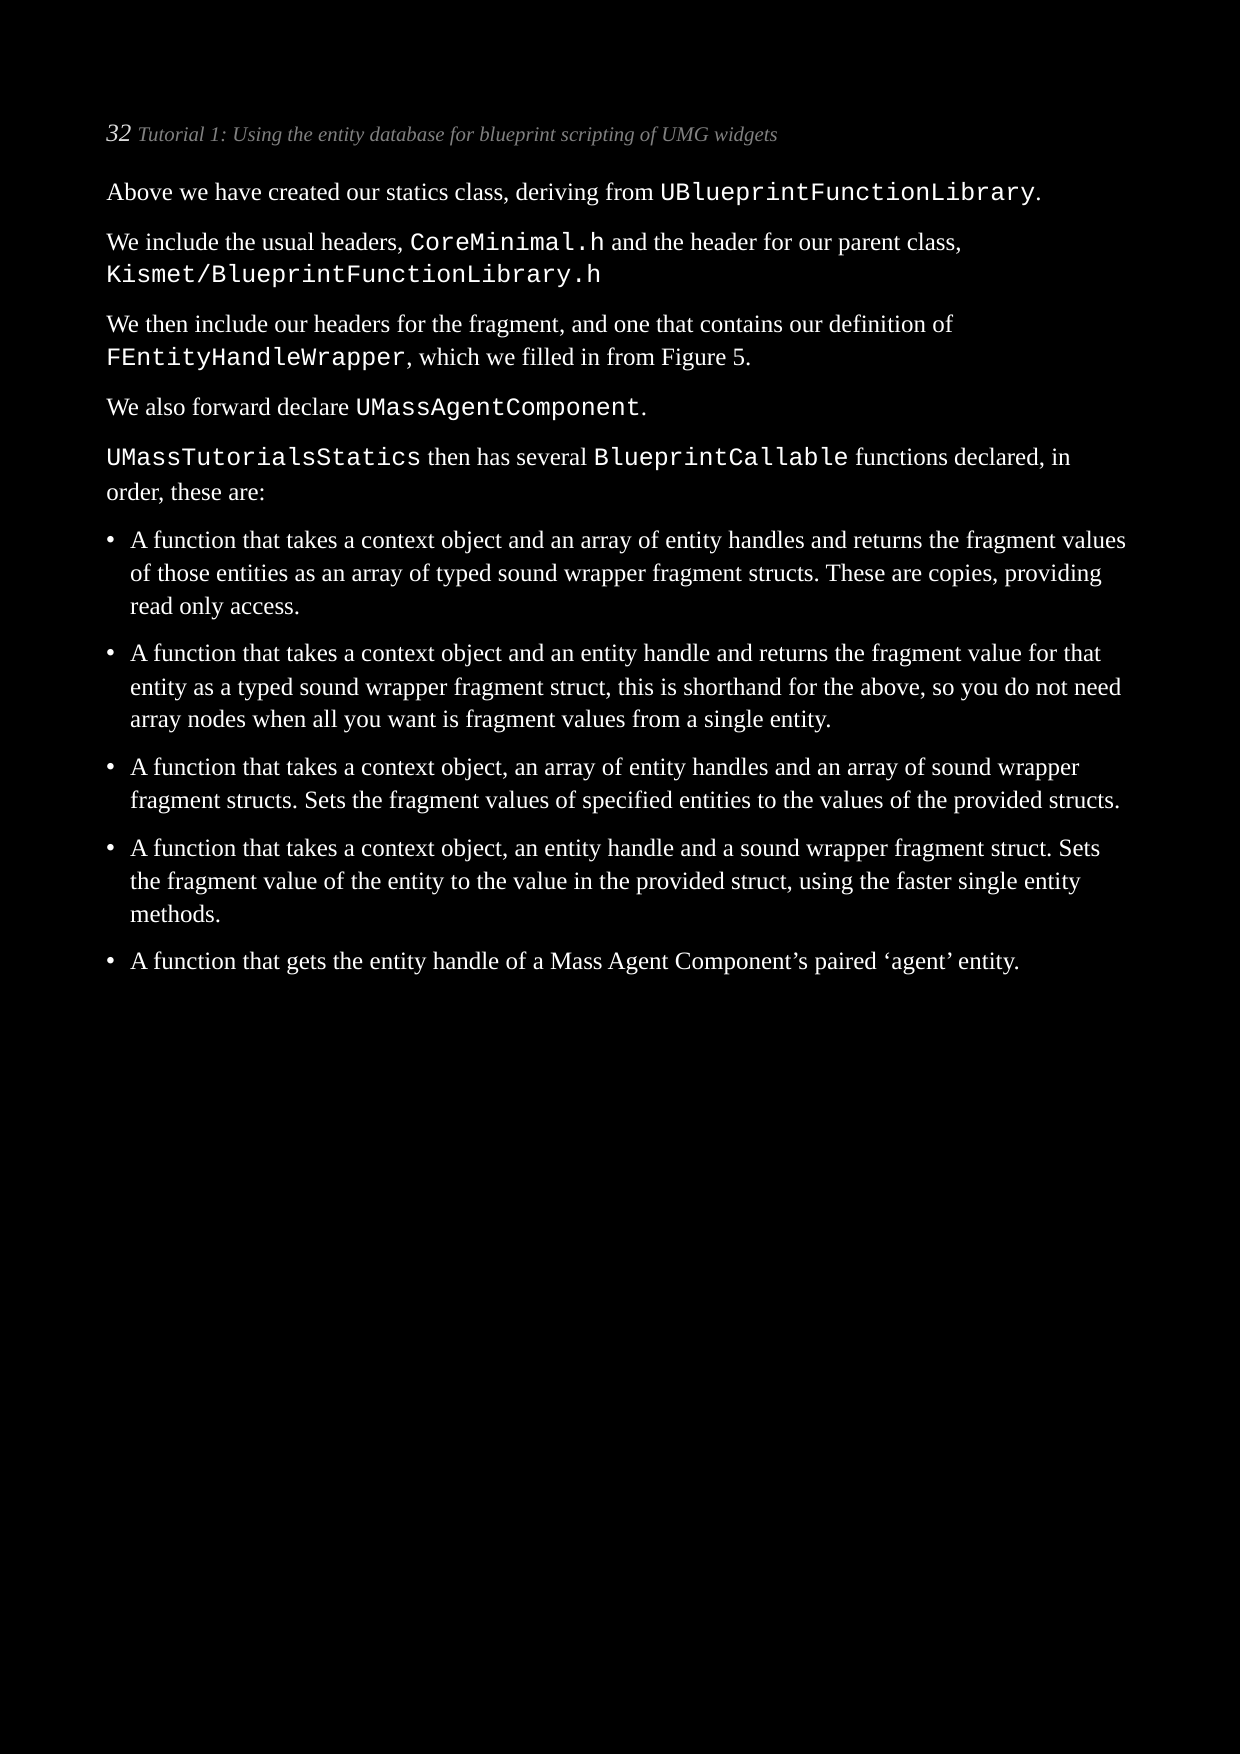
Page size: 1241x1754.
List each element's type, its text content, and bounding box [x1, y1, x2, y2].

text We also forward declare UMassAgentComponent. [106, 392, 1134, 423]
list A function that takes a context object, an entity handle and a sound wrapper fragment struct. Sets the fragment value of the entity to the value in the provided struct, using the faster single entity methods. [106, 833, 1134, 928]
list A function that gets the entity handle of a Mass Agent Component’s paired ‘agent’ entity. [106, 946, 1134, 975]
list A function that takes a context object and an array of entity handles and returns the fragment values of those entities as an array of typed sound wrapper fragment structs. These are copies, providing read only access. [106, 525, 1134, 620]
list A function that takes a context object and an entity handle and returns the fragment value for that entity as a typed sound wrapper fragment struct, this is shorthand for the above, so you do not need array nodes when all you want is fragment values from a single entity. [106, 638, 1134, 733]
list A function that takes a context object, an array of entity handles and an array of sound wrapper fragment structs. Sets the fragment values of specified entities to the values of the provided structs. [106, 752, 1134, 814]
text We include the usual headers, CoreMinimal.h and the header for our parent class, Kismet/BlueprintFunctionLibrary.h [106, 227, 1134, 290]
text We then include our headers for the fragment, and one that contains our definition of FEntityHandleWrapper, which we filled in from Figure 5. [106, 309, 1134, 373]
text Above we have created our statics class, deriving from UBlueprintFunctionLibrary. [106, 177, 1134, 208]
text UMassTutorialsStatics then has several BlueprintCallable functions declared, in order, these are: [106, 442, 1134, 506]
